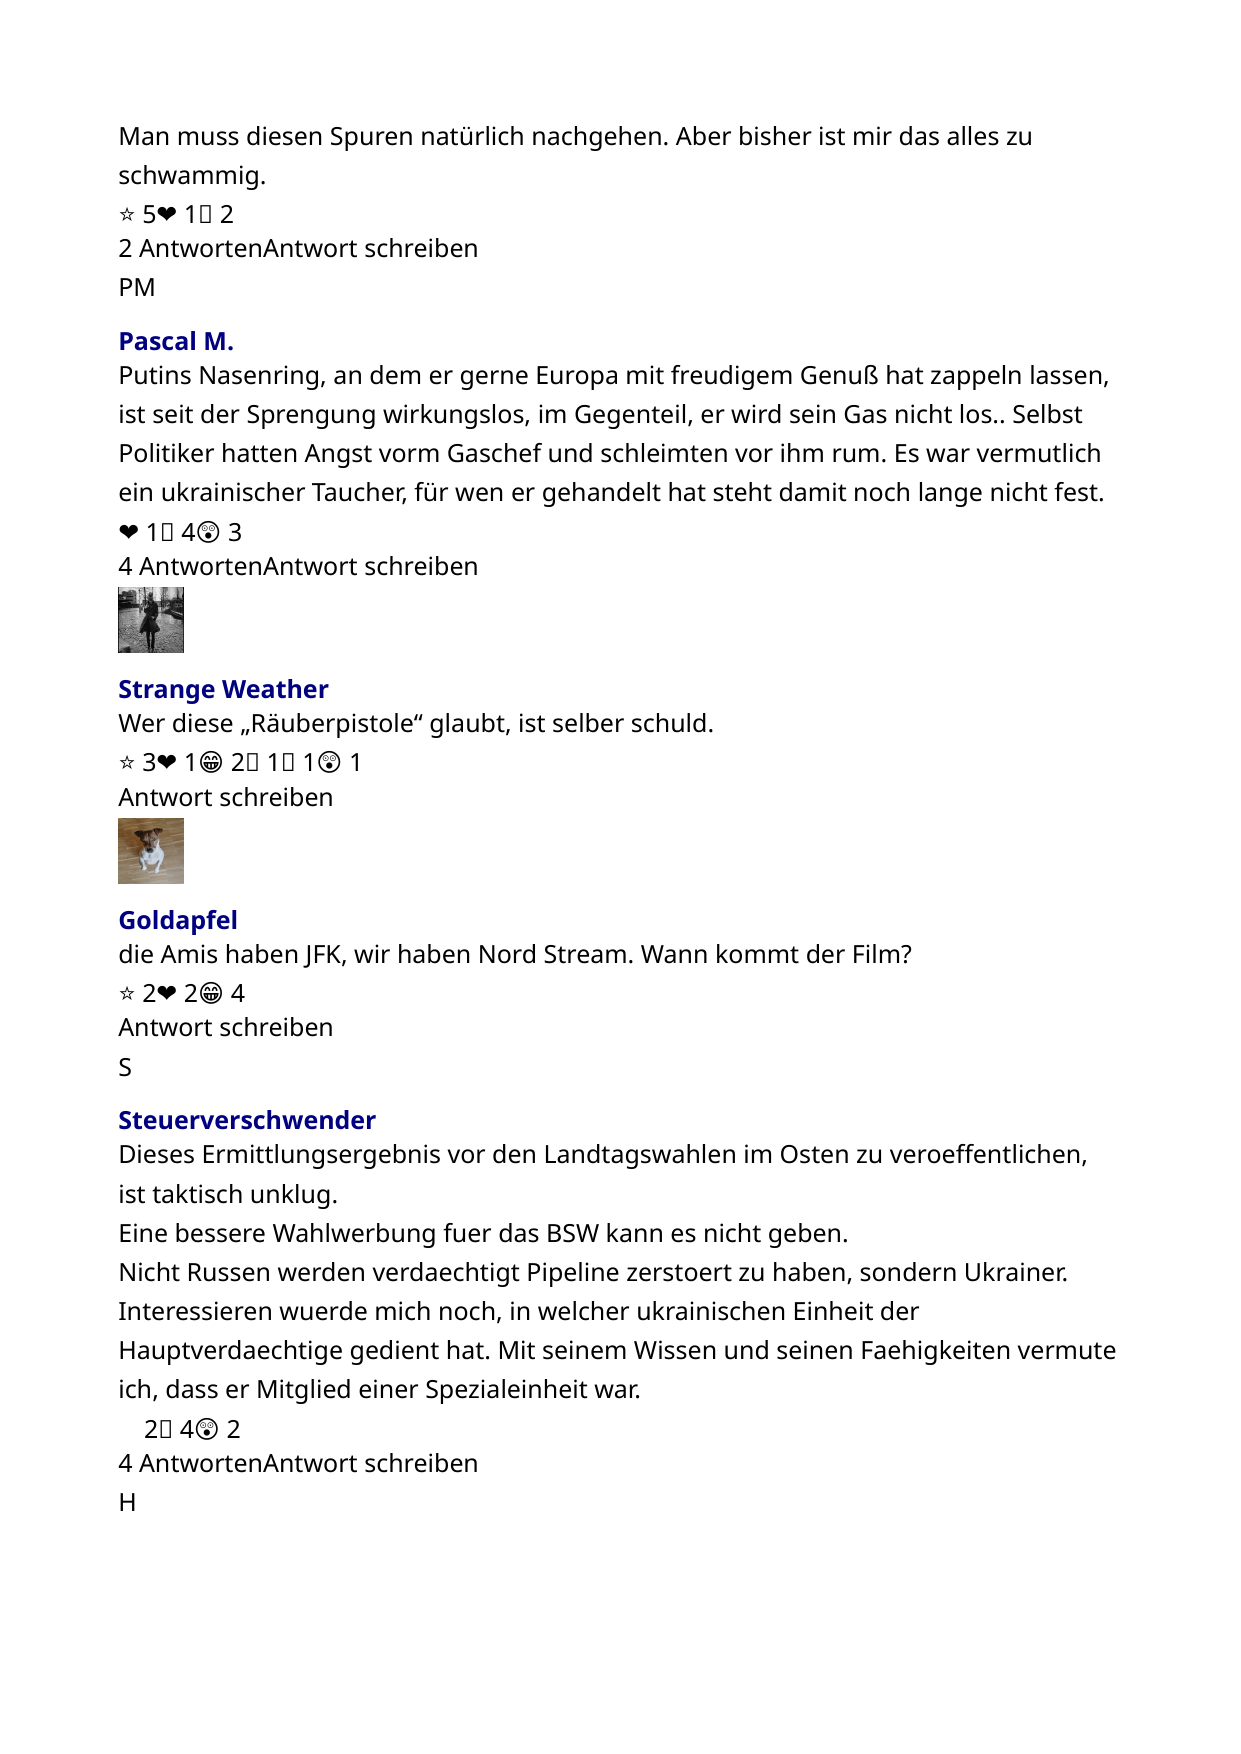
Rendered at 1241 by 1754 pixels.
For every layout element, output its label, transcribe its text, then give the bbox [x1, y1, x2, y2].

text Antwort schreiben [118, 779, 1122, 813]
subtitle Pascal M. [118, 323, 1122, 357]
text Wer diese „Räuberpistole“ glaubt, ist selber schuld. [118, 706, 1122, 740]
text S [118, 1049, 1122, 1083]
text PM [118, 270, 1122, 304]
text ⭐️ 2❤️ 2😁 4 [118, 976, 1122, 1010]
text 4 AntwortenAntwort schreiben [118, 1445, 1122, 1479]
subtitle Strange Weather [118, 672, 1122, 706]
subtitle Steuerverschwender [118, 1103, 1122, 1137]
text Eine bessere Wahlwerbung fuer das BSW kann es nicht geben. Nicht Russen werden verdaechtigt Pipeline zerstoert zu haben, sondern Ukrainer. [118, 1215, 1122, 1289]
text ⭐️ 3❤️ 1😁 2🙁 1🤨 1😲 1 [118, 745, 1122, 779]
text ⭐️ 5❤️ 1🤨 2 [118, 196, 1122, 231]
text Man muss diesen Spuren natürlich nachgehen. Aber bisher ist mir das alles zu schwammig. [118, 118, 1122, 191]
text 4 AntwortenAntwort schreiben [118, 548, 1122, 582]
text Interessieren wuerde mich noch, in welcher ukrainischen Einheit der Hauptverdaechtige gedient hat. Mit seinem Wissen und seinen Faehigkeiten vermute ich, dass er Mitglied einer Spezialeinheit war. [118, 1294, 1122, 1406]
text H [118, 1484, 1122, 1518]
text Dieses Ermittlungsergebnis vor den Landtagswahlen im Osten zu veroeffentlichen, ist taktisch unklug. [118, 1137, 1122, 1210]
text Putins Nasenring, an dem er gerne Europa mit freudigem Genuß hat zappeln lassen, ist seit der Sprengung wirkungslos, im Gegenteil, er wird sein Gas nicht los.. Selbst Politiker hatten Angst vorm Gaschef und schleimten vor ihm rum. Es war vermutlich ein ukrainischer Taucher, für wen er gehandelt hat steht damit noch lange nicht fest. [118, 357, 1122, 509]
text die Amis haben JFK, wir haben Nord Stream. Wann kommt der Film? [118, 937, 1122, 971]
picture [118, 587, 184, 653]
text ❤️ 1🤨 4😲 3 [118, 514, 1122, 548]
text 2 AntwortenAntwort schreiben [118, 231, 1122, 264]
picture [118, 818, 184, 884]
text 🙁 2🤨 4😲 2 [118, 1411, 1122, 1445]
text Antwort schreiben [118, 1010, 1122, 1044]
subtitle Goldapfel [118, 903, 1122, 937]
